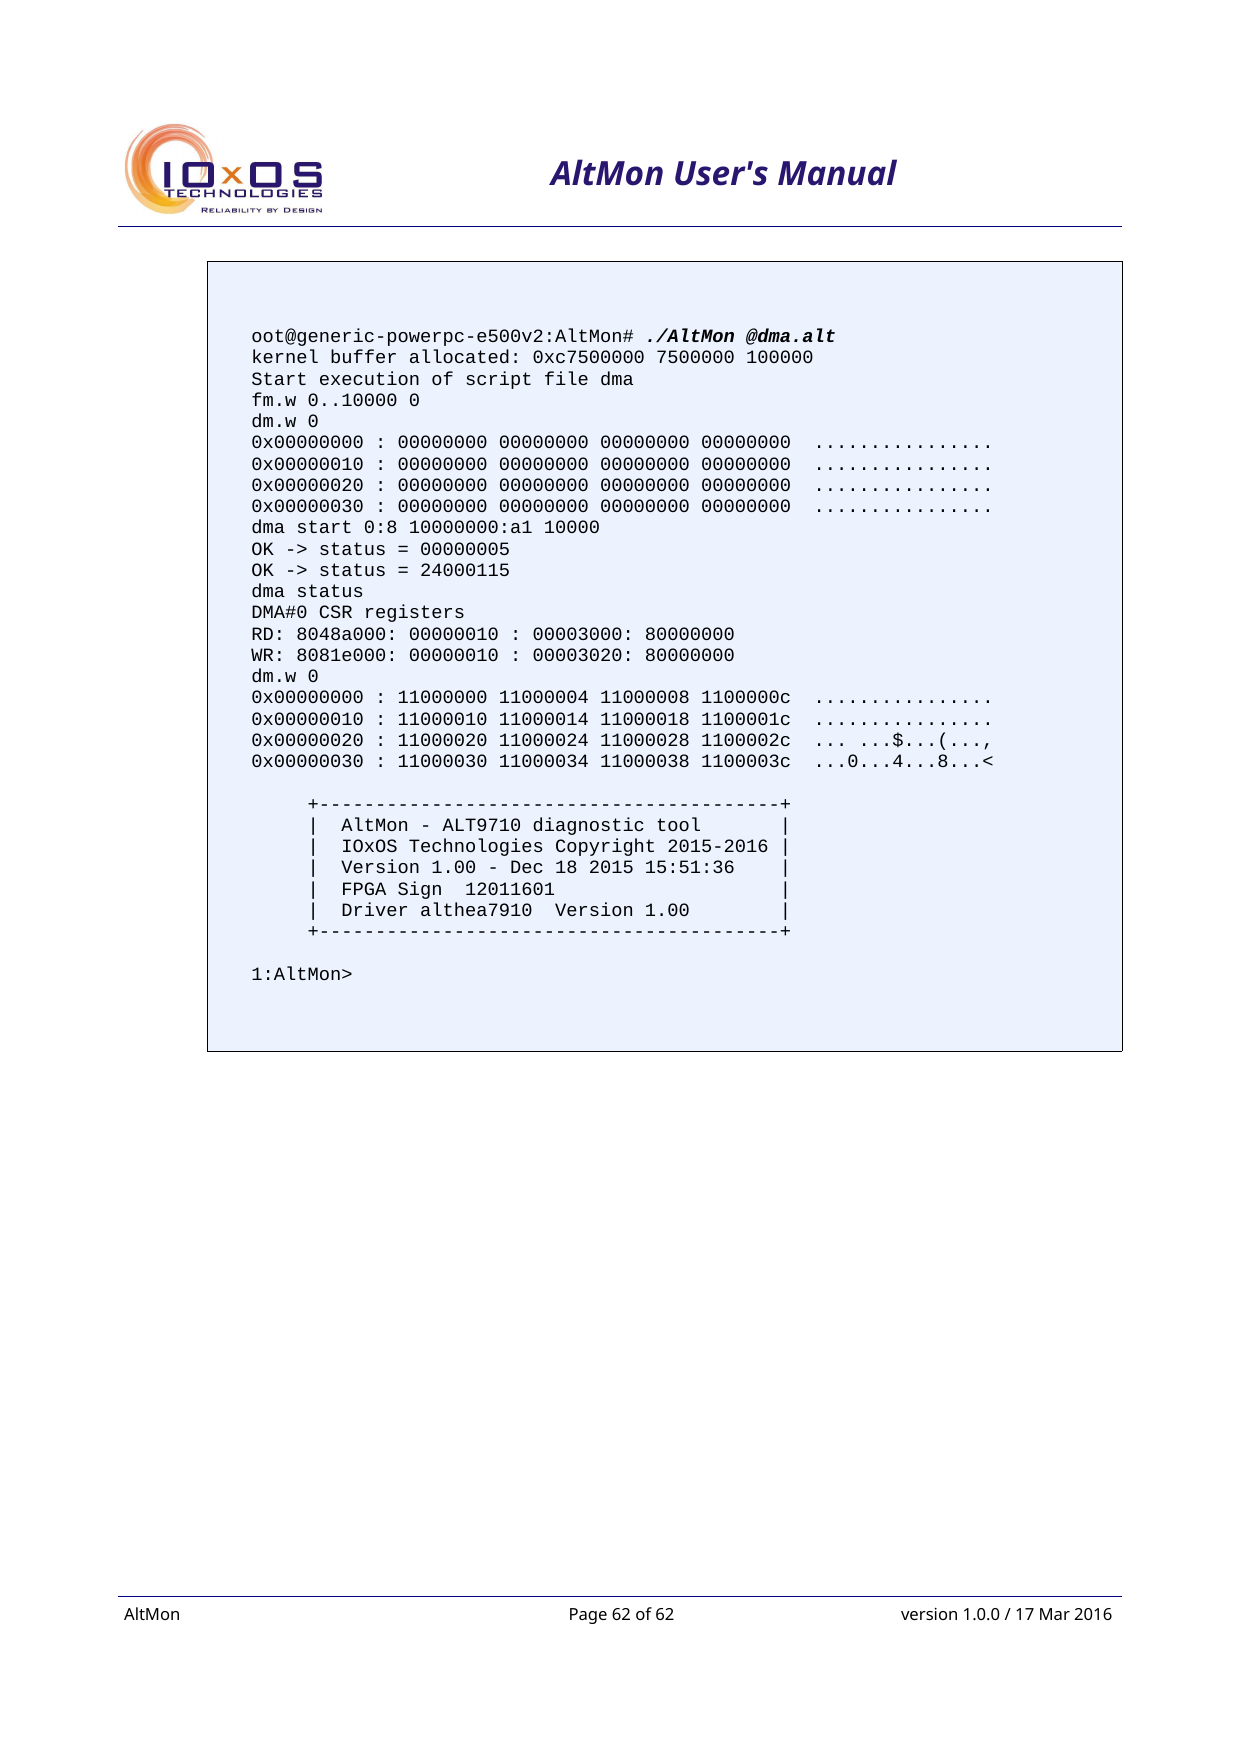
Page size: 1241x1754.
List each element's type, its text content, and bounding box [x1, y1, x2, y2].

text dm.w 0 [208, 667, 1122, 688]
text DMA#0 CSR registers [208, 603, 1122, 624]
text | IOxOS Technologies Copyright 2015-2016 | [208, 837, 1122, 858]
text +-----------------------------------------+ [208, 794, 1122, 816]
text kernel buffer allocated: 0xc7500000 7500000 100000 [208, 348, 1122, 369]
text 0x00000010 : 11000010 11000014 11000018 1100001c ................ [208, 709, 1122, 731]
text 0x00000030 : 00000000 00000000 00000000 00000000 ................ [208, 497, 1122, 518]
text OK -> status = 24000115 [208, 561, 1122, 582]
text dm.w 0 [208, 412, 1122, 433]
text 0x00000020 : 00000000 00000000 00000000 00000000 ................ [208, 476, 1122, 497]
text 0x00000020 : 11000020 11000024 11000028 1100002c ... ...$...(..., [208, 731, 1122, 752]
text RD: 8048a000: 00000010 : 00003000: 80000000 [208, 624, 1122, 646]
text 1:AltMon> [208, 964, 1122, 1000]
text WR: 8081e000: 00000010 : 00003020: 80000000 [208, 646, 1122, 667]
text oot@generic-powerpc-e500v2:AltMon# ./AltMon @dma.alt [208, 312, 1122, 348]
text dma status [208, 582, 1122, 603]
text | Version 1.00 - Dec 18 2015 15:51:36 | [208, 858, 1122, 879]
text fm.w 0..10000 0 [208, 391, 1122, 412]
text | Driver althea7910 Version 1.00 | [208, 901, 1122, 922]
text 0x00000030 : 11000030 11000034 11000038 1100003c ...0...4...8...< [208, 752, 1122, 773]
text | AltMon - ALT9710 diagnostic tool | [208, 816, 1122, 837]
text 0x00000000 : 11000000 11000004 11000008 1100000c ................ [208, 688, 1122, 709]
text dma start 0:8 10000000:a1 10000 [208, 518, 1122, 539]
text | FPGA Sign 12011601 | [208, 879, 1122, 901]
text 0x00000000 : 00000000 00000000 00000000 00000000 ................ [208, 433, 1122, 454]
text 0x00000010 : 00000000 00000000 00000000 00000000 ................ [208, 454, 1122, 476]
text +-----------------------------------------+ [208, 922, 1122, 943]
text OK -> status = 00000005 [208, 539, 1122, 561]
picture [123, 123, 323, 217]
text Start execution of script file dma [208, 369, 1122, 391]
